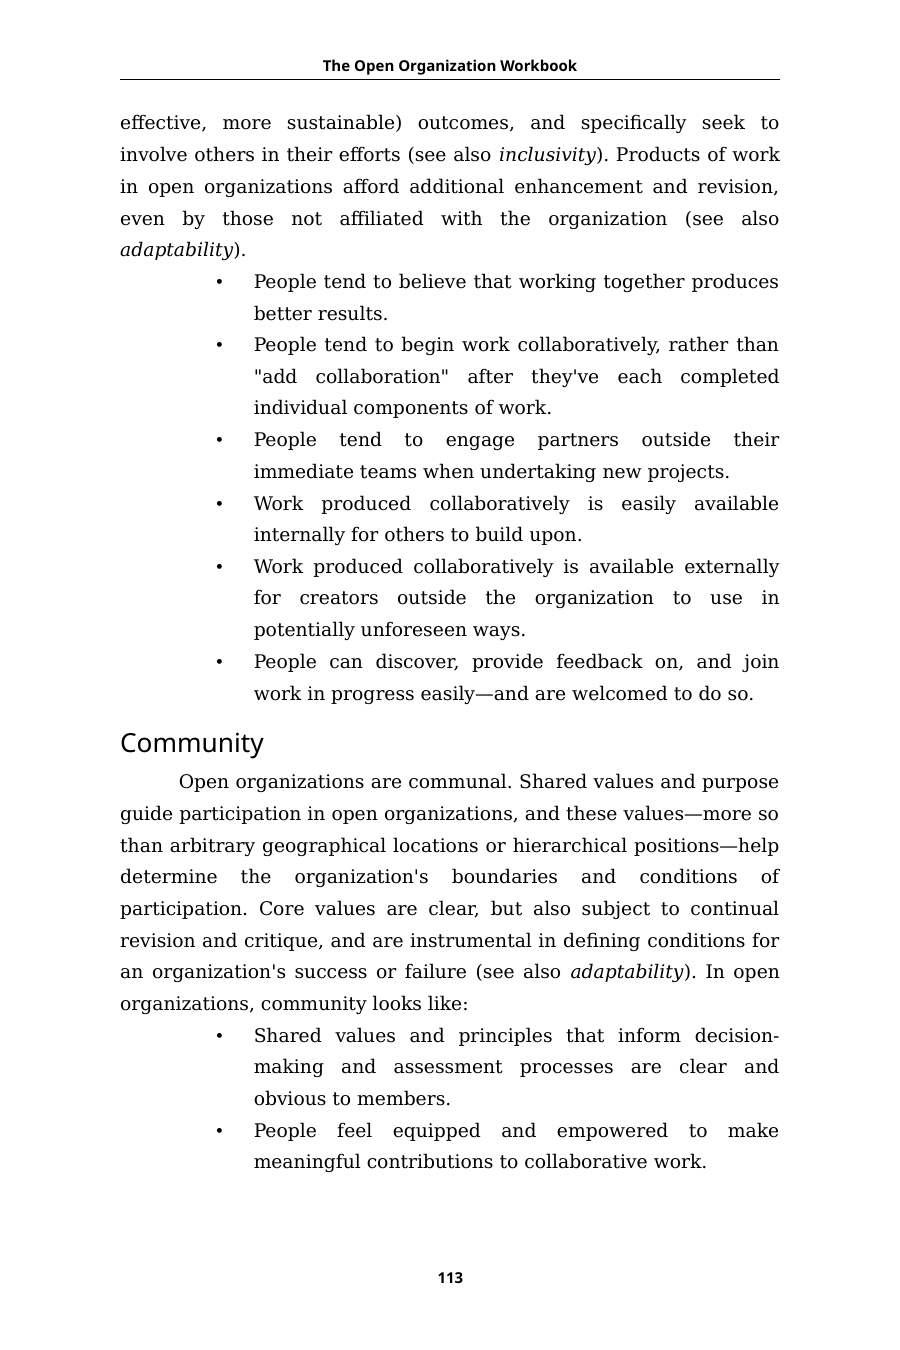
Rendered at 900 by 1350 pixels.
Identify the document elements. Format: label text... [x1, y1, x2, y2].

list People tend to believe that working together produces better results. [216, 271, 780, 324]
list Work produced collaboratively is available externally for creators outside the organization to use in potentially unforeseen ways. [216, 556, 780, 641]
list Shared values and principles that inform decision-making and assessment processes are clear and obvious to members. [216, 1025, 780, 1110]
text effective, more sustainable) outcomes, and specifically seek to involve others in their efforts (see also inclusivity). Products of work in open organizations afford additional enhancement and revision, even by those not affiliated with the organization (see also adaptability). [120, 112, 780, 261]
list People tend to engage partners outside their immediate teams when undertaking new projects. [216, 429, 780, 483]
list People feel equipped and empowered to make meaningful contributions to collaborative work. [216, 1120, 780, 1173]
list Work produced collaboratively is easily available internally for others to build upon. [216, 492, 780, 546]
subtitle Community [120, 729, 780, 759]
text Open organizations are communal. Shared values and purpose guide participation in open organizations, and these values—more so than arbitrary geographical locations or hierarchical positions—help determine the organization's boundaries and conditions of participation. Core values are clear, but also subject to continual revision and critique, and are instrumental in defining conditions for an organization's success or failure (see also adaptability). In open organizations, community looks like: [120, 772, 780, 1015]
list People tend to begin work collaboratively, rather than "add collaboration" after they've each completed individual components of work. [216, 334, 780, 419]
list People can discover, provide feedback on, and join work in progress easily—and are welcomed to do so. [216, 651, 780, 704]
